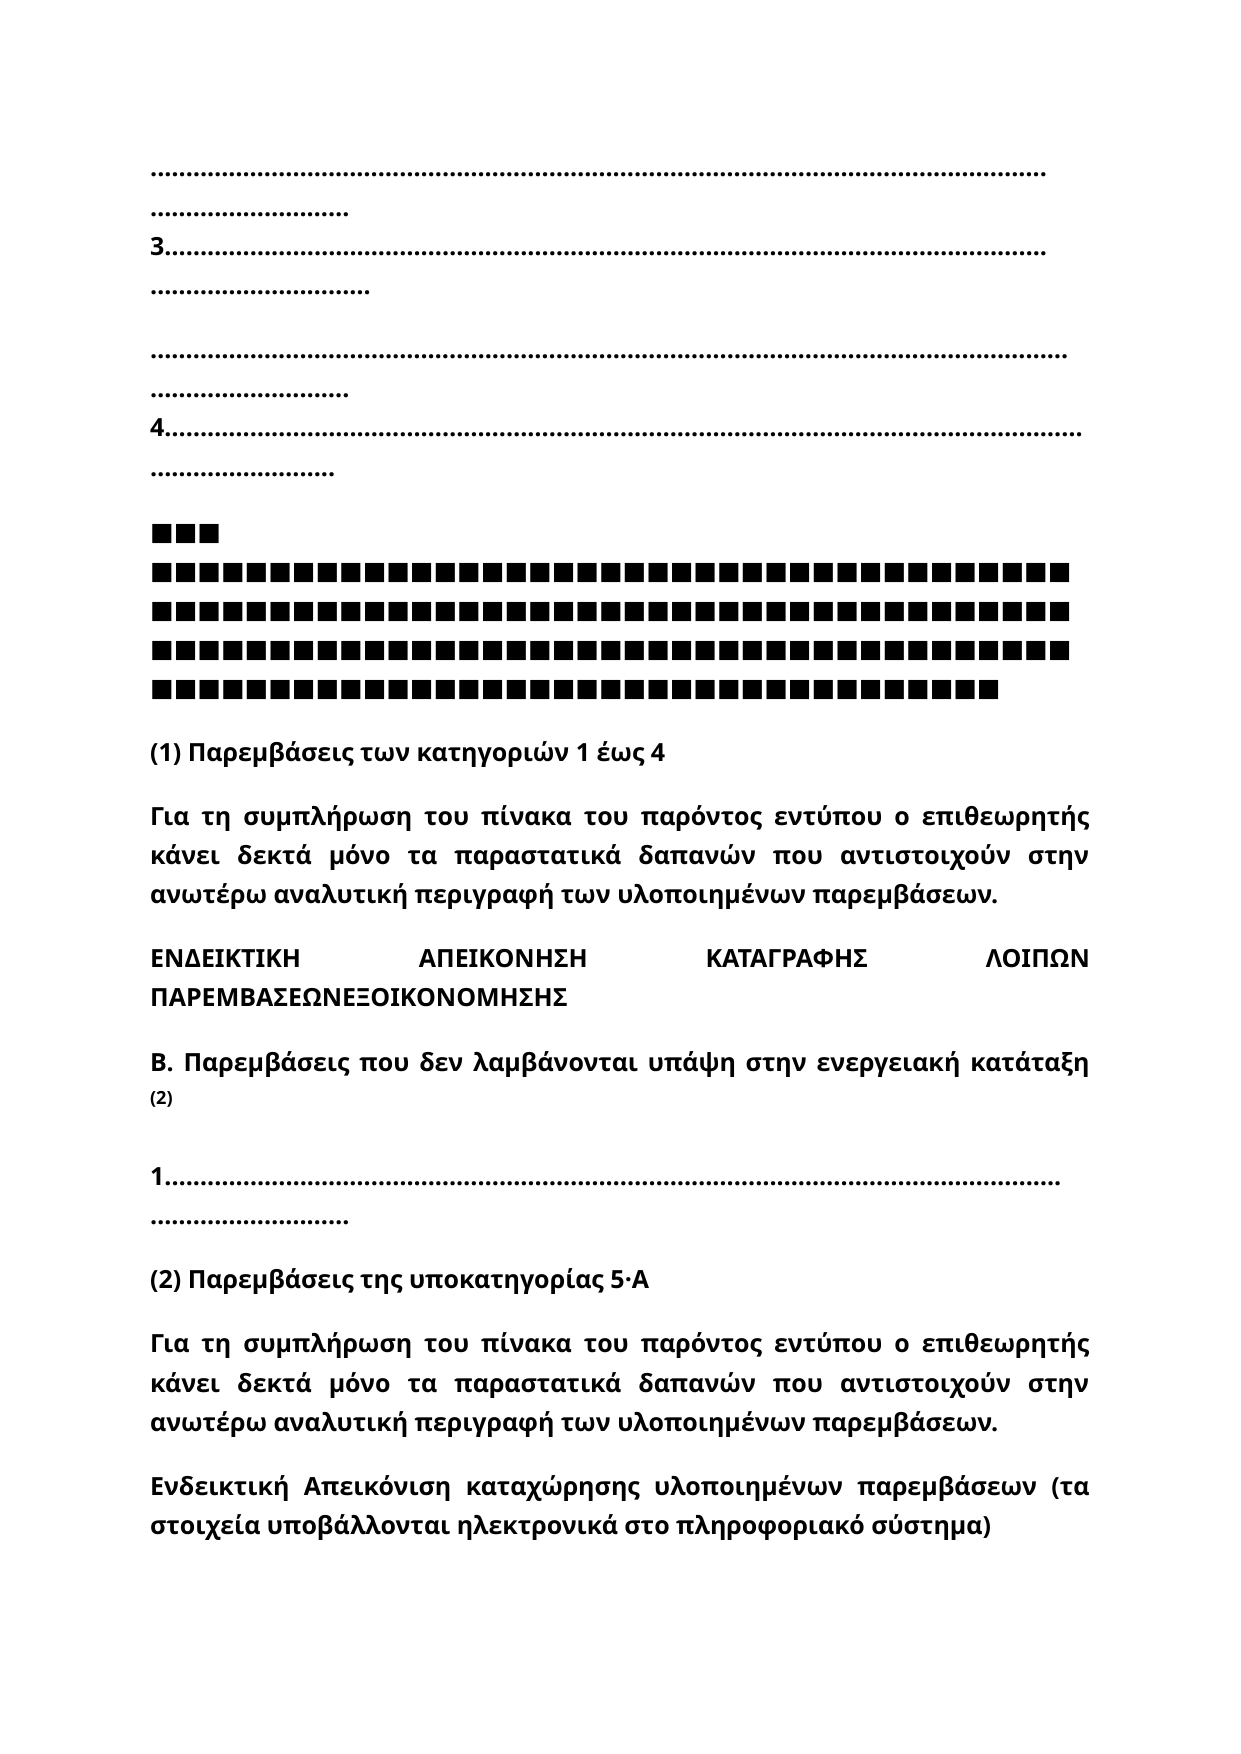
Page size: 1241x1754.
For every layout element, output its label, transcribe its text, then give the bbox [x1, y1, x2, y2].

text (1) Παρεμβάσεις των κατηγοριών 1 έως 4 [150, 734, 1090, 768]
text …………………………………………………………………………………………………………………………………………. 4……………………………………………………………………………………………………………………………………….. [150, 332, 1090, 483]
text ΕΝΔΕΙΚΤΙΚΗ ΑΠΕΙΚΟΝΗΣΗ ΚΑΤΑΓΡΑΦΗΣ ΛΟΙΠΩΝ ΠΑΡΕΜΒΑΣΕΩΝΕΞΟΙΚΟΝΟΜΗΣΗΣ [150, 941, 1090, 1014]
text ■■■ ■■■■■■■■■■■■■■■■■■■■■■■■■■■■■■■■■■■■■■■■■■■■■■■■■■■■■■■■■■■■■■■■■■■■■■■■■■■■■■■■■■■■■■■■■■■■■■■■■■■■■■■■■■■■■■■■■■■■■■■■■■■■■■■■■■■■■■■■■■■■■■■■■■■■■■■■■ [150, 513, 1090, 704]
text ..…………………………………………………………………………………………………………….……….……………… 3…………………………………………………………………………………………………………….……….………………… [150, 150, 1090, 302]
text Για τη συμπλήρωση του πίνακα του παρόντος εντύπου ο επιθεωρητής κάνει δεκτά μόνο τα παραστατικά δαπανών που αντιστοιχούν στην ανωτέρω αναλυτική περιγραφή των υλοποιημένων παρεμβάσεων. [150, 1326, 1090, 1438]
text Για τη συμπλήρωση του πίνακα του παρόντος εντύπου ο επιθεωρητής κάνει δεκτά μόνο τα παραστατικά δαπανών που αντιστοιχούν στην ανωτέρω αναλυτική περιγραφή των υλοποιημένων παρεμβάσεων. [150, 798, 1090, 911]
text (2) Παρεμβάσεις της υποκατηγορίας 5·Α [150, 1262, 1090, 1296]
text Ενδεικτική Απεικόνιση καταχώρησης υλοποιημένων παρεμβάσεων (τα στοιχεία υποβάλλονται ηλεκτρονικά στο πληροφοριακό σύστημα) [150, 1468, 1090, 1542]
text Β. Παρεμβάσεις που δεν λαμβάνονται υπάψη στην ενεργειακή κατάταξη (2) [150, 1044, 1090, 1127]
text 1.……….…………………………………………………………………………………………………….……….……………… [150, 1158, 1090, 1232]
